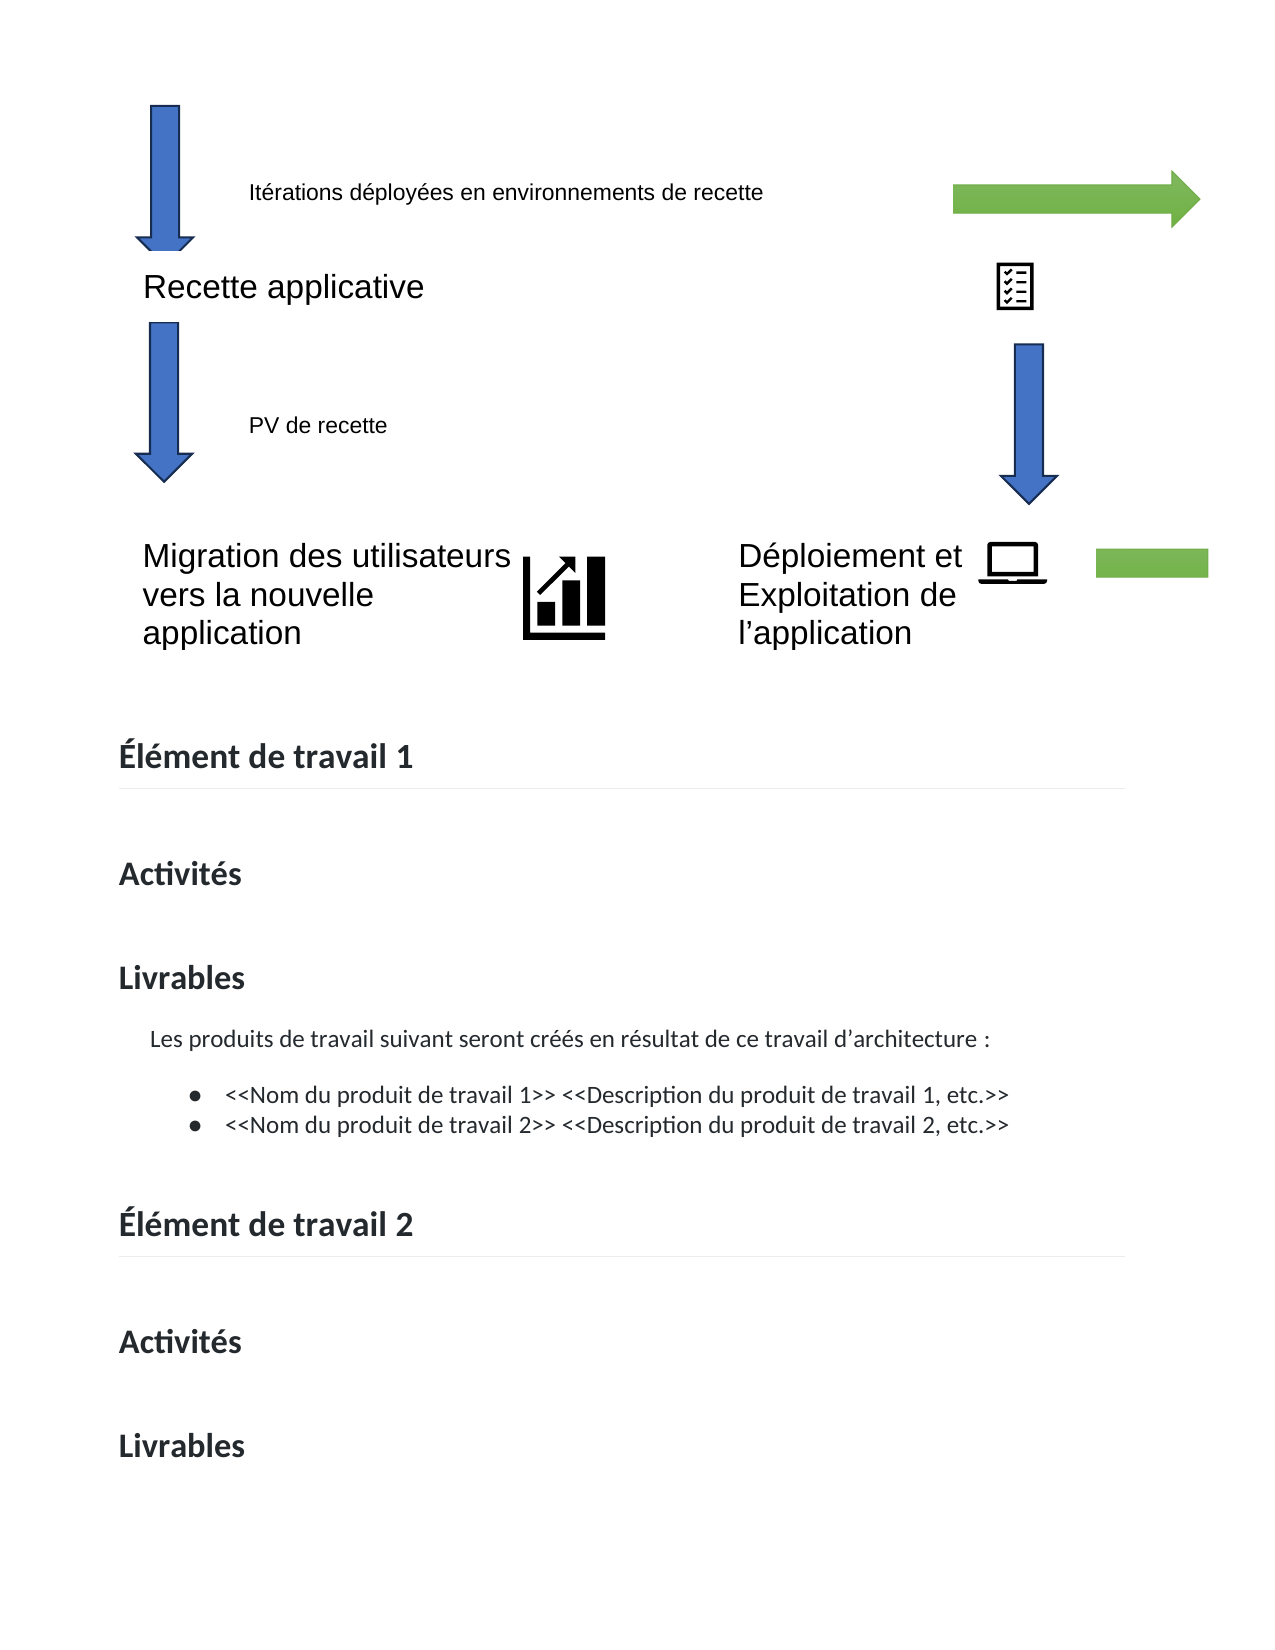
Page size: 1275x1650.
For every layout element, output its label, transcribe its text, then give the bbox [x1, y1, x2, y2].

text Déploiement et Exploitation de l’application [738, 536, 1078, 650]
text [1001, 267, 1030, 306]
subtitle Livrables [119, 956, 1125, 998]
subtitle Livrables [119, 1424, 1125, 1466]
text [531, 575, 587, 613]
subtitle Élément de travail 2 [119, 1202, 1125, 1256]
subtitle Activités [119, 1320, 1125, 1362]
text Les produits de travail suivant seront créés en résultat de ce travail d’architecture : [150, 1023, 1125, 1054]
list <<Nom du produit de travail 1>> <<Description du produit de travail 1, etc.>> [187, 1079, 1125, 1109]
text vers la nouvelle [142, 575, 523, 613]
subtitle Élément de travail 1 [119, 734, 1125, 788]
text PV de recette [249, 412, 938, 438]
text Recette applicative [143, 267, 996, 306]
text Itérations déployées en environnements de recette [249, 179, 938, 205]
text application [142, 613, 628, 650]
text [606, 575, 628, 613]
text Migration des utilisateurs [142, 536, 628, 575]
subtitle Activités [119, 852, 1125, 894]
text [1034, 267, 1076, 306]
list <<Nom du produit de travail 2>> <<Description du produit de travail 2, etc.>> [187, 1109, 1125, 1140]
